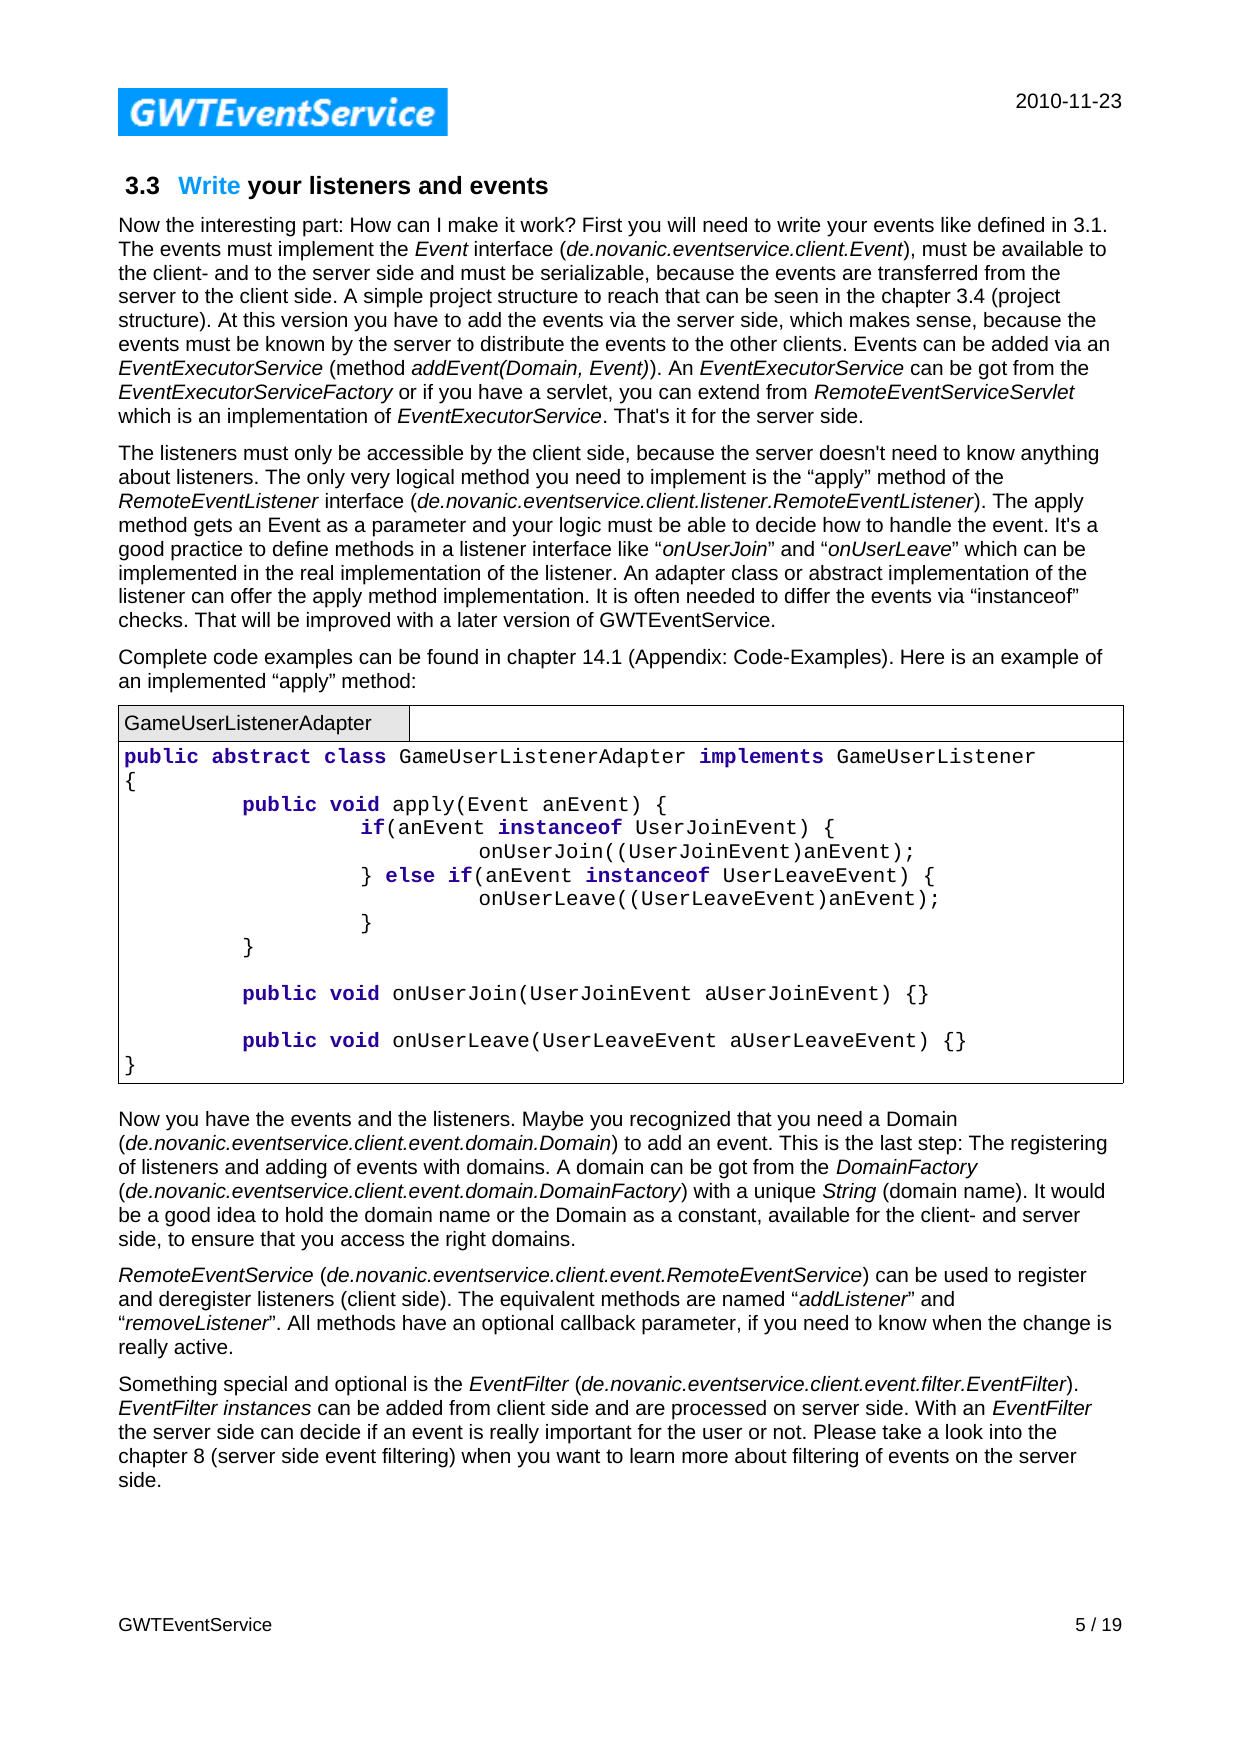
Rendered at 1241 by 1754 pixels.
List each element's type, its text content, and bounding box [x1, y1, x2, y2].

text Complete code examples can be found in chapter 14.1 (Appendix: Code-Examples). Here is an example of an implemented “apply” method: [118, 645, 1122, 693]
text The listeners must only be accessible by the client side, because the server doesn't need to know anything about listeners. The only very logical method you need to implement is the “apply” method of the RemoteEventListener interface (de.novanic.eventservice.client.listener.RemoteEventListener). The apply method gets an Event as a parameter and your logic must be able to decide how to handle the event. It's a good practice to define methods in a listener interface like “onUserJoin” and “onUserLeave” which can be implemented in the real implementation of the listener. An adapter class or abstract implementation of the listener can offer the apply method implementation. It is often needed to differ the events via “instanceof” checks. That will be improved with a later version of GWTEventService. [118, 441, 1122, 632]
text Now you have the events and the listeners. Maybe you recognized that you need a Domain (de.novanic.eventservice.client.event.domain.Domain) to add an event. This is the last step: The registering of listeners and adding of events with domains. A domain can be got from the DomainFactory (de.novanic.eventservice.client.event.domain.DomainFactory) with a unique String (domain name). It would be a good idea to hold the domain name or the Domain as a constant, available for the client- and server side, to ensure that you access the right domains. [118, 1107, 1122, 1251]
subtitle Write your listeners and events [118, 171, 1122, 200]
text Something special and optional is the EventFilter (de.novanic.eventservice.client.event.filter.EventFilter). EventFilter instances can be added from client side and are processed on server side. With an EventFilter the server side can decide if an event is really important for the user or not. Please take a look into the chapter 8 (server side event filtering) when you want to learn more about filtering of events on the server side. [118, 1372, 1122, 1491]
table_cell public abstract class GameUserListenerAdapter implements GameUserListener { public void apply(Event anEvent) { if(anEvent instanceof UserJoinEvent) { onUserJoin((UserJoinEvent)anEvent); } else if(anEvent instanceof UserLeaveEvent) { onUserLeave((UserLeaveEvent)anEvent); } } public void onUserJoin(UserJoinEvent aUserJoinEvent) {} public void onUserLeave(UserLeaveEvent aUserLeaveEvent) {} } [119, 742, 1123, 1083]
table_header GameUserListenerAdapter [119, 706, 409, 741]
text RemoteEventService (de.novanic.eventservice.client.event.RemoteEventService) can be used to register and deregister listeners (client side). The equivalent methods are named “addListener” and “removeListener”. All methods have an optional callback parameter, if you need to know when the change is really active. [118, 1263, 1122, 1359]
picture [118, 88, 448, 136]
table_header [410, 706, 1123, 741]
text Now the interesting part: How can I make it work? First you will need to write your events like defined in 3.1. The events must implement the Event interface (de.novanic.eventservice.client.Event), must be available to the client- and to the server side and must be serializable, because the events are transferred from the server to the client side. A simple project structure to reach that can be seen in the chapter 3.4 (project structure). At this version you have to add the events via the server side, which makes sense, because the events must be known by the server to distribute the events to the other clients. Events can be added via an EventExecutorService (method addEvent(Domain, Event)). An EventExecutorService can be got from the EventExecutorServiceFactory or if you have a servlet, you can extend from RemoteEventServiceServlet which is an implementation of EventExecutorService. That's it for the server side. [118, 212, 1122, 428]
